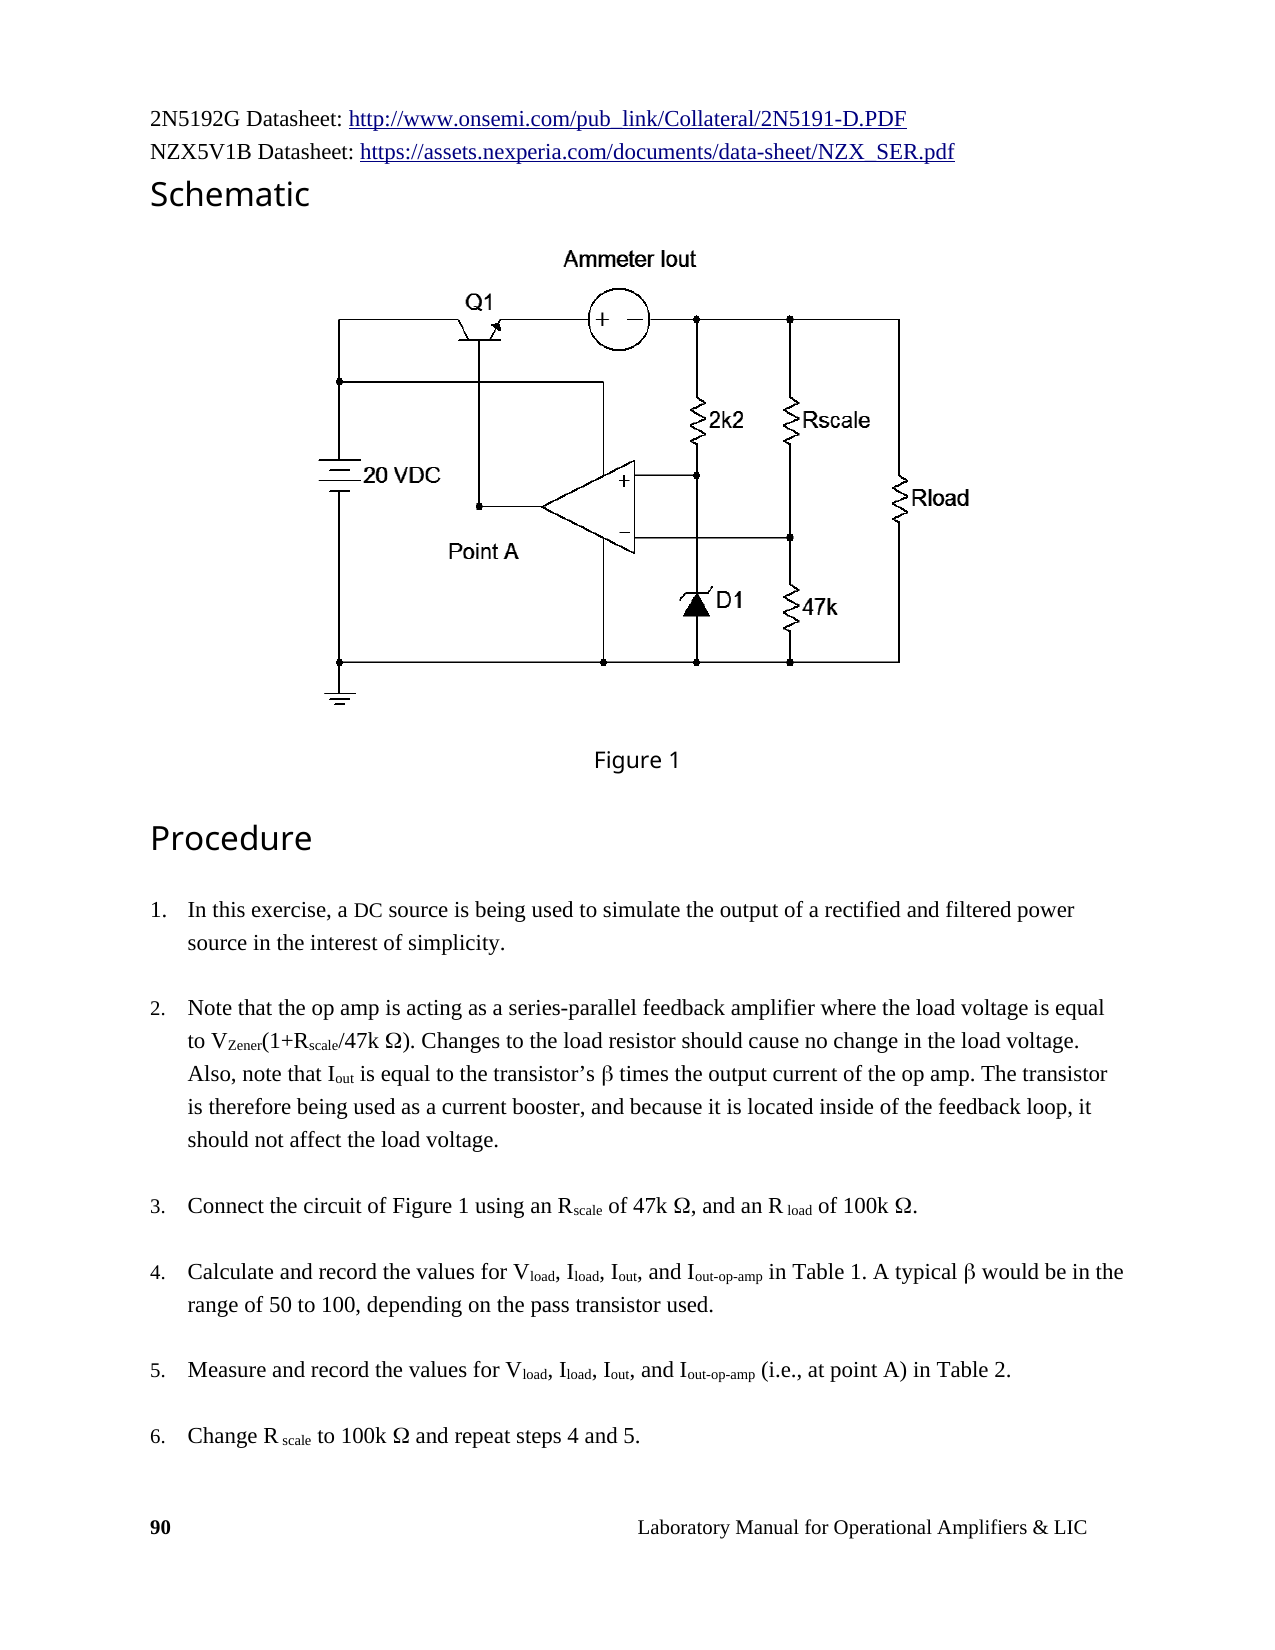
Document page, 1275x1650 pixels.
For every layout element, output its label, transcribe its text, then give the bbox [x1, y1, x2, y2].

list Connect the circuit of Figure 1 using an Rscale of 47k , and an R load of 100k . [150, 1192, 1125, 1218]
list Calculate and record the values for Vload, Iload, Iout, and Iout-op-amp in Table 1. A typical  would be in the range of 50 to 100, depending on the pass transistor used. [150, 1258, 1125, 1317]
list In this exercise, a DC source is being used to simulate the output of a rectified and filtered power source in the interest of simplicity. [150, 896, 1125, 955]
text Procedure [150, 815, 1125, 860]
list Note that the op amp is acting as a series-parallel feedback amplifier where the load voltage is equal to VZener(1+Rscale/47k ). Changes to the load resistor should cause no change in the load voltage. Also, note that Iout is equal to the transistor’s  times the output current of the op amp. The transistor is therefore being used as a current booster, and because it is located inside of the feedback loop, it should not affect the load voltage. [150, 994, 1125, 1152]
subtitle Schematic [150, 171, 1125, 216]
list Change R scale to 100k  and repeat steps 4 and 5. [150, 1422, 1125, 1449]
list Measure and record the values for Vload, Iload, Iout, and Iout-op-amp (i.e., at point A) in Table 2. [150, 1357, 1125, 1383]
text NZX5V1B Datasheet: https://assets.nexperia.com/documents/data-sheet/NZX_SER.pdf [150, 138, 1125, 164]
text 2N5192G Datasheet: http://www.onsemi.com/pub_link/Collateral/2N5191-D.PDF [150, 105, 1125, 131]
subtitle Figure 1 [150, 744, 1125, 775]
